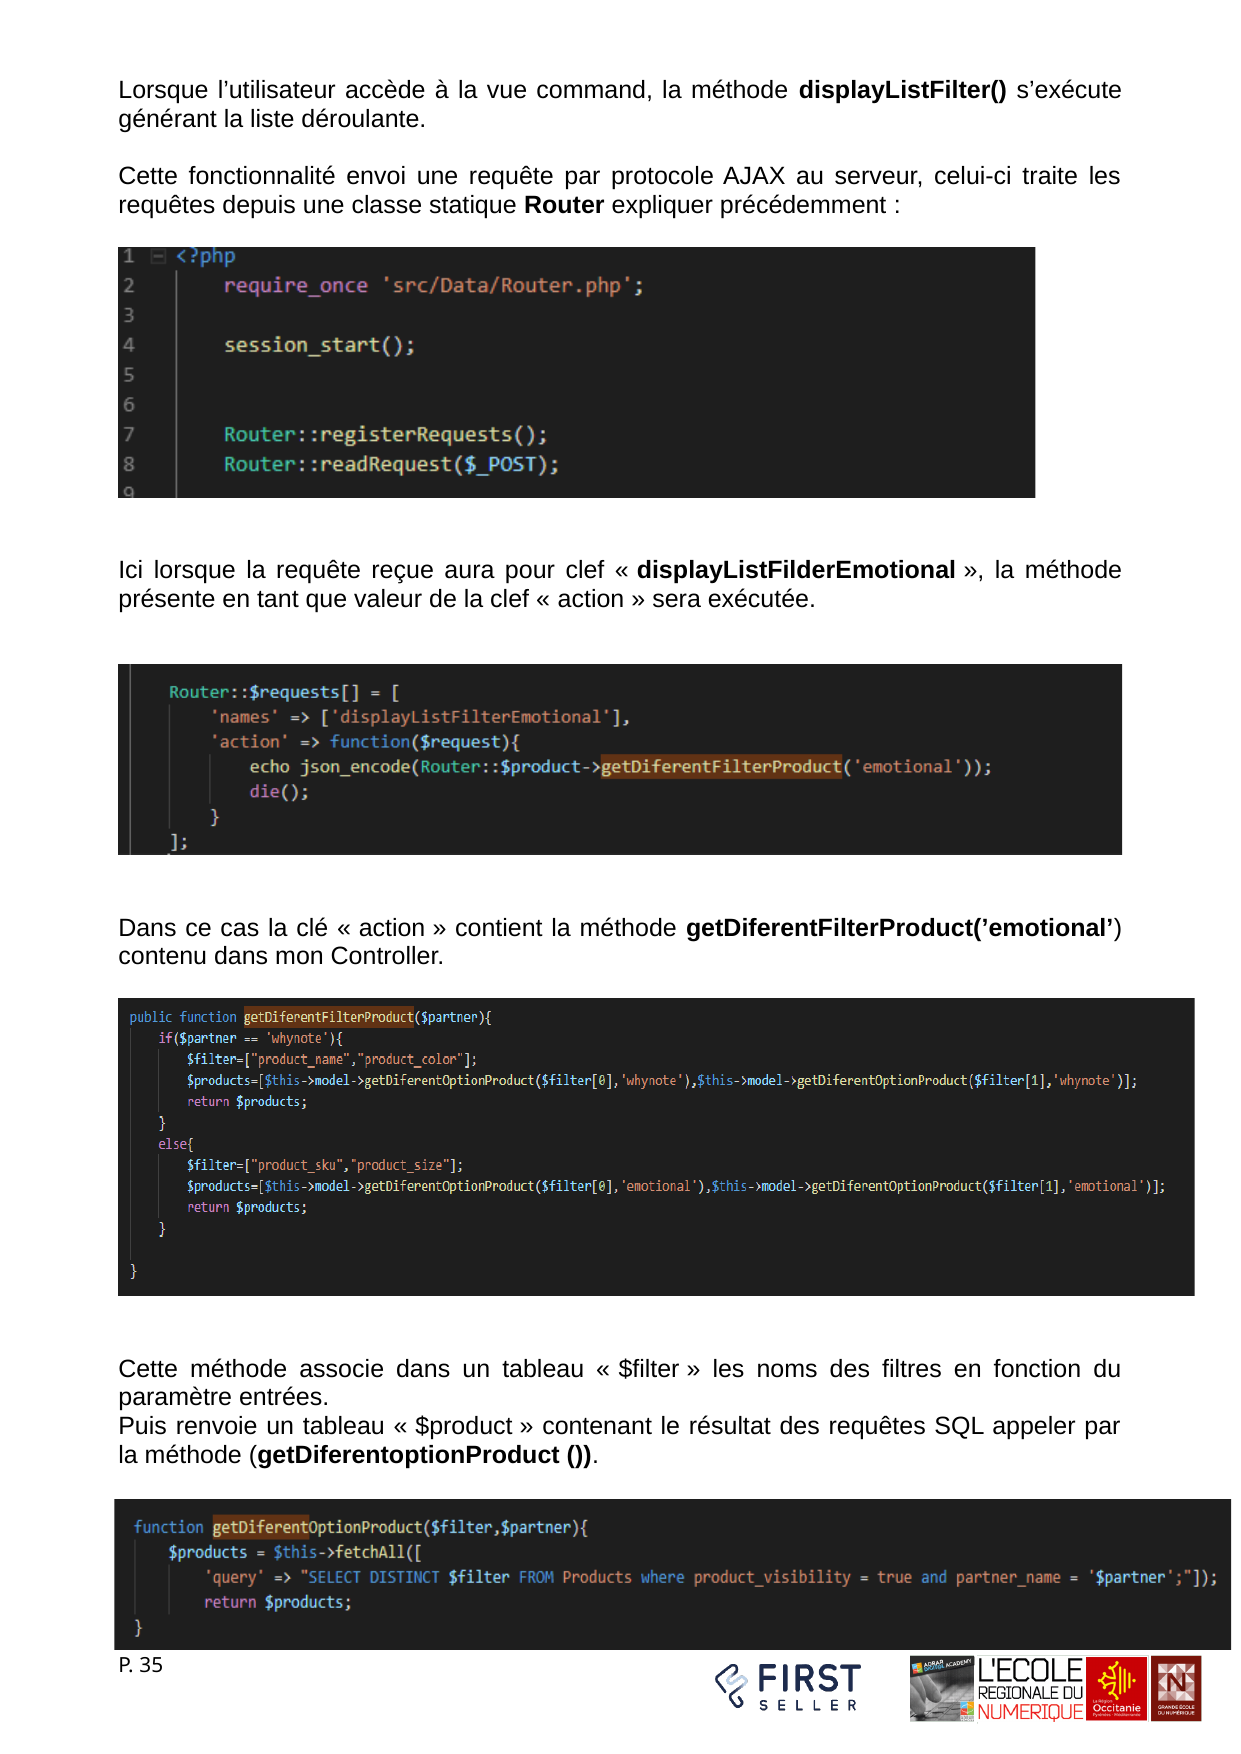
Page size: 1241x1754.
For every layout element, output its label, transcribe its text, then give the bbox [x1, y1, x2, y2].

text Lorsque l’utilisateur accède à la vue command, la méthode displayListFilter() s’exécute générant la liste déroulante. [118, 75, 1122, 132]
text Cette fonctionnalité envoi une requête par protocole AJAX au serveur, celui-ci traite les requêtes depuis une classe statique Router expliquer précédemment : [118, 161, 1122, 219]
text Puis renvoie un tableau « $product » contenant le résultat des requêtes SQL appeler par la méthode (getDiferentoptionProduct ()). [118, 1411, 1122, 1468]
text Ici lorsque la requête reçue aura pour clef « displayListFilderEmotional », la méthode présente en tant que valeur de la clef « action » sera exécutée. [118, 555, 1122, 612]
text Cette méthode associe dans un tableau « $filter » les noms des filtres en fonction du paramètre entrées. [118, 1353, 1122, 1411]
text Dans ce cas la clé « action » contient la méthode getDiferentFilterProduct(’emotional’) contenu dans mon Controller. [118, 912, 1122, 970]
